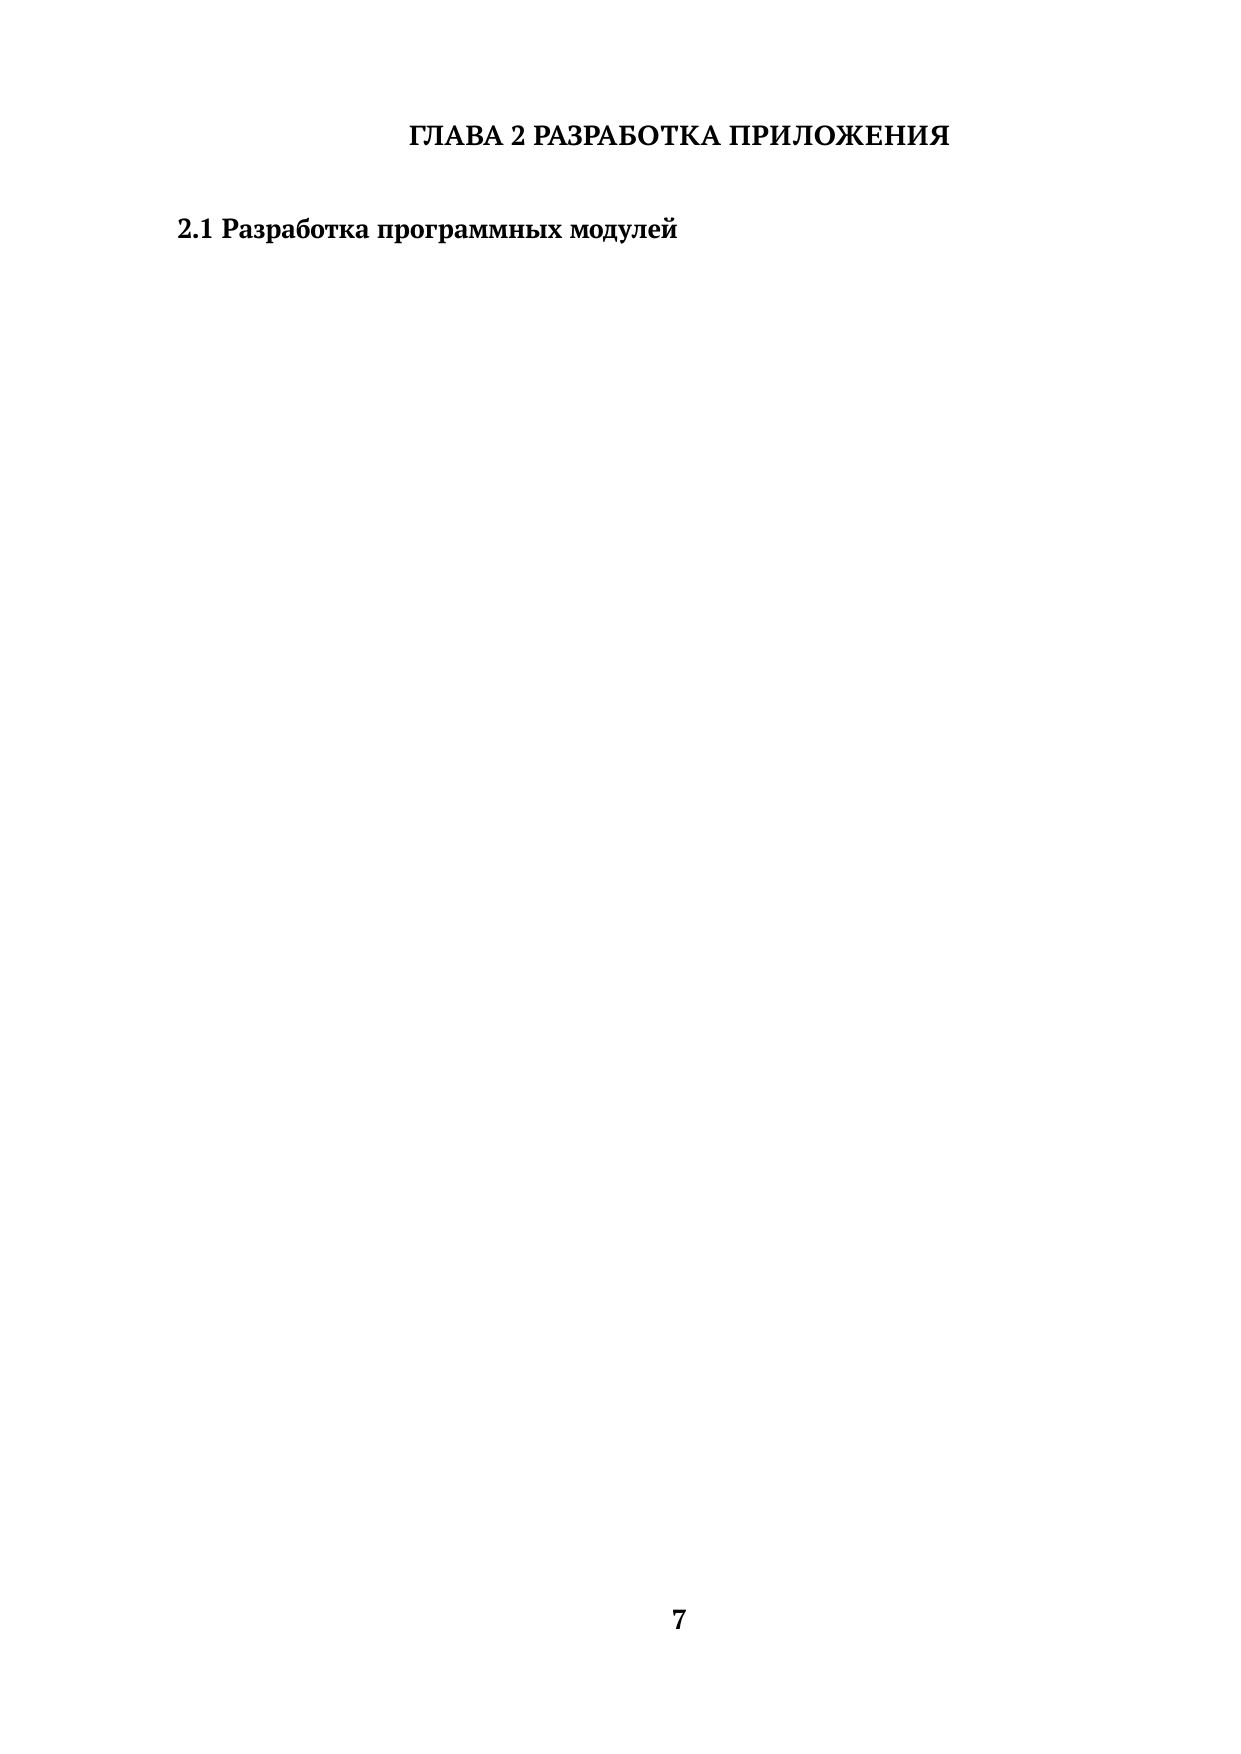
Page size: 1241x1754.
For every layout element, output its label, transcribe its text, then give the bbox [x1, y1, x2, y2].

subtitle 2.1 Разработка программных модулей [177, 211, 1181, 244]
subtitle ГЛАВА 2 РАЗРАБОТКА ПРИЛОЖЕНИЯ [177, 118, 1181, 152]
